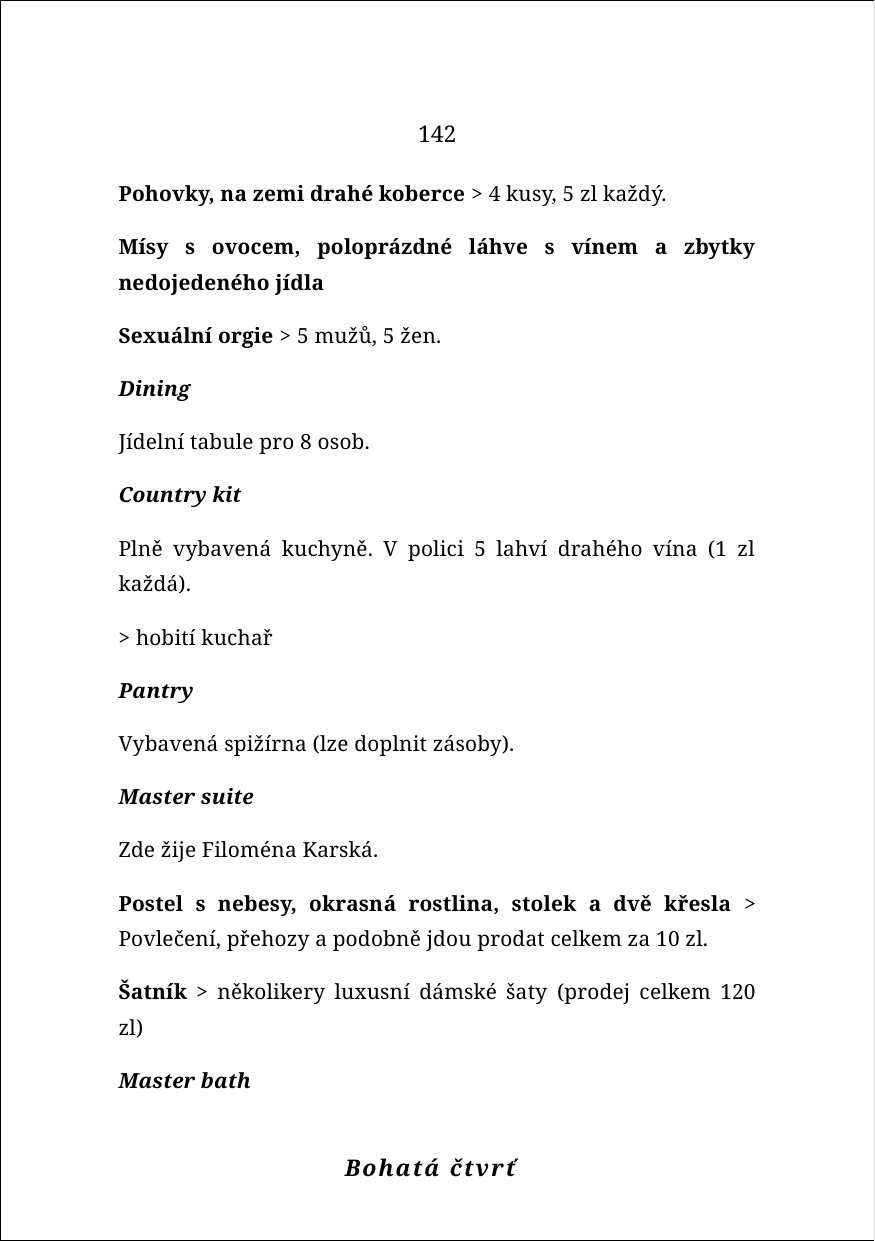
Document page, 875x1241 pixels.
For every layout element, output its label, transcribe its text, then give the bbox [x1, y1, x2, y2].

text Master suite [118, 782, 756, 811]
text Pantry [118, 676, 756, 704]
text Pohovky, na zemi drahé koberce > 4 kusy, 5 zl každý. [118, 179, 756, 207]
text Mísy s ovocem, poloprázdné láhve s vínem a zbytky nedojedeného jídla [118, 232, 756, 296]
text Postel s nebesy, okrasná rostlina, stolek a dvě křesla > Povlečení, přehozy a podobně jdou prodat celkem za 10 zl. [118, 889, 756, 953]
text Master bath [118, 1066, 756, 1095]
text Country kit [118, 481, 756, 509]
text Zde žije Filoména Karská. [118, 836, 756, 864]
text Plně vybavená kuchyně. V polici 5 lahví drahého vína (1 zl každá). [118, 534, 756, 598]
text Jídelní tabule pro 8 osob. [118, 427, 756, 456]
text Sexuální orgie > 5 mužů, 5 žen. [118, 321, 756, 349]
text > hobití kuchař [118, 623, 756, 651]
text Šatník > několikery luxusní dámské šaty (prodej celkem 120 zl) [118, 977, 756, 1041]
text Vybavená spižírna (lze doplnit zásoby). [118, 729, 756, 757]
text Dining [118, 374, 756, 403]
